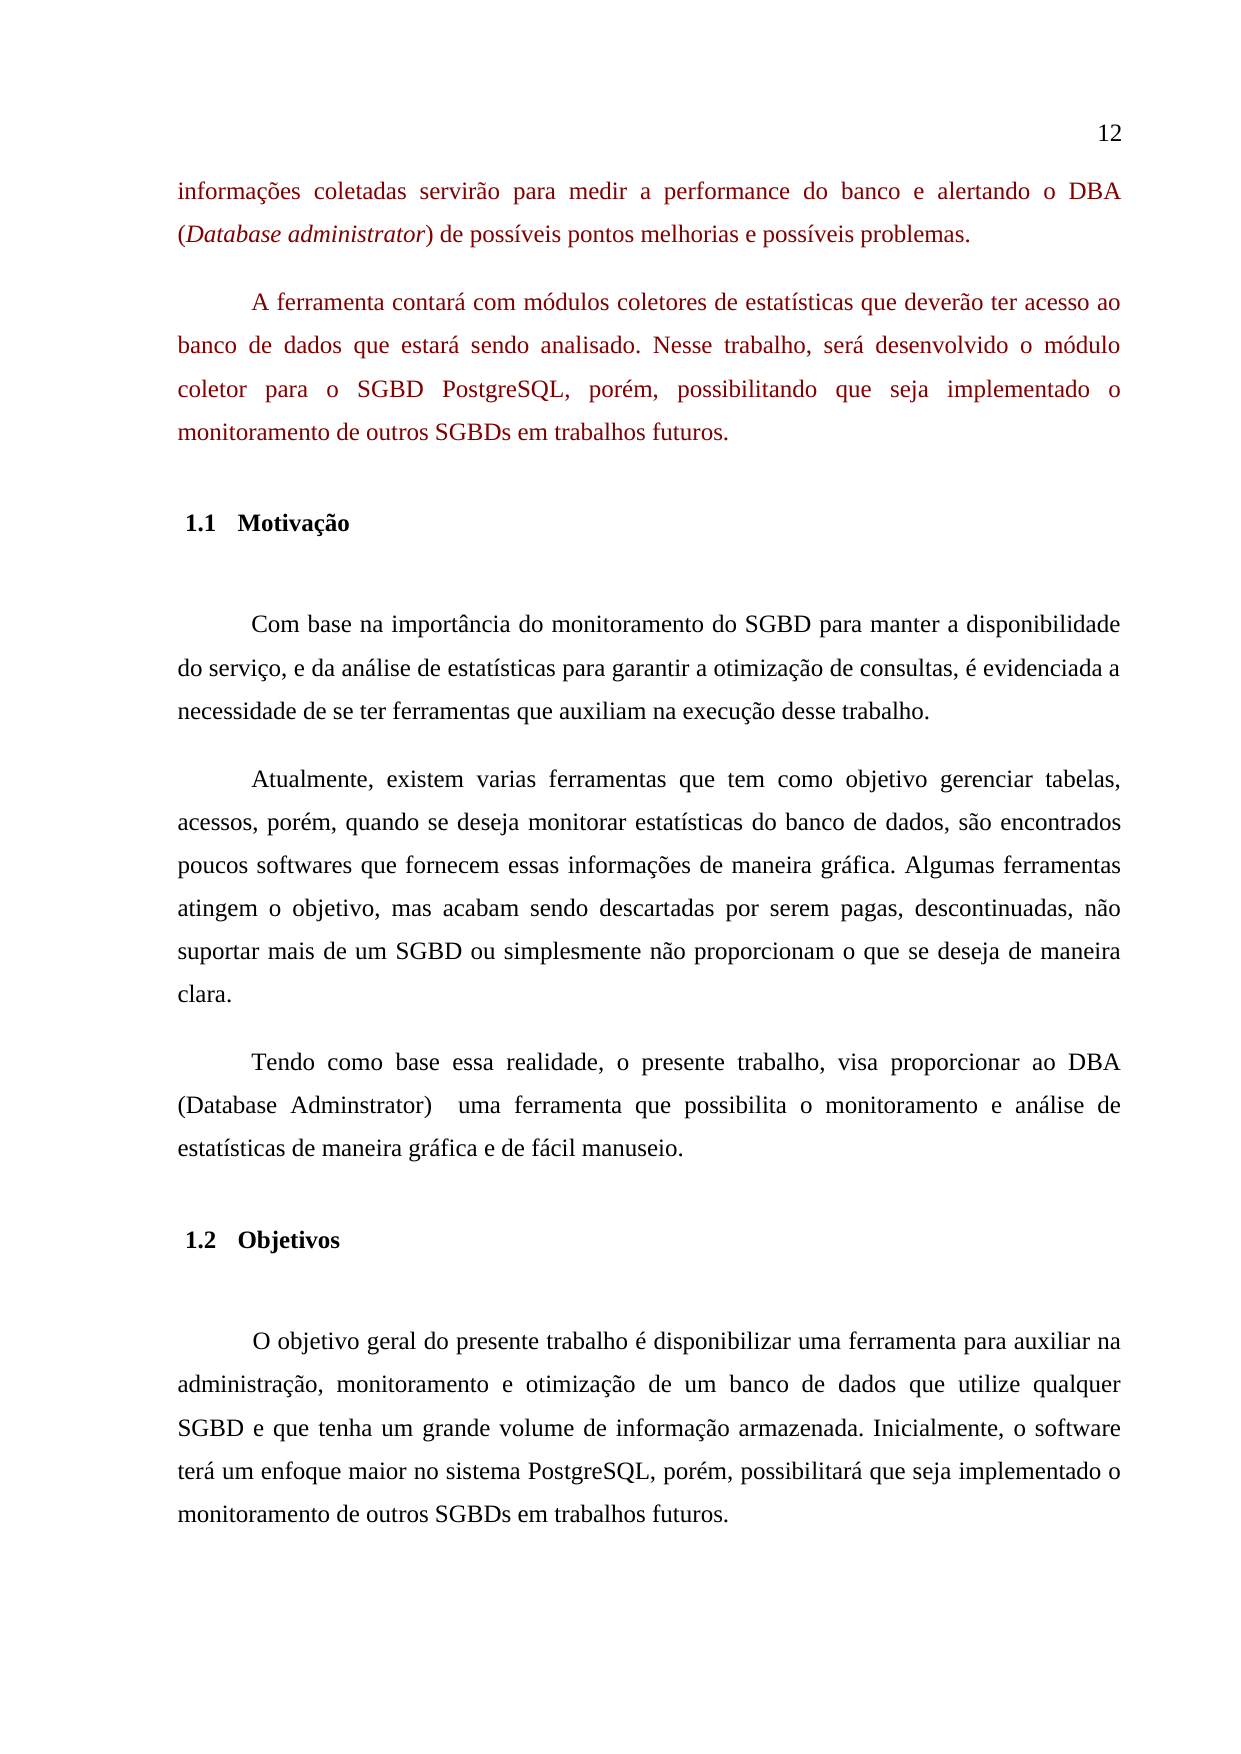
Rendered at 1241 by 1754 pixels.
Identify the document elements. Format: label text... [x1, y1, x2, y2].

text A ferramenta contará com módulos coletores de estatísticas que deverão ter acesso ao banco de dados que estará sendo analisado. Nesse trabalho, será desenvolvido o módulo coletor para o SGBD PostgreSQL, porém, possibilitando que seja implementado o monitoramento de outros SGBDs em trabalhos futuros. [177, 287, 1122, 446]
text O objetivo geral do presente trabalho é disponibilizar uma ferramenta para auxiliar na administração, monitoramento e otimização de um banco de dados que utilize qualquer SGBD e que tenha um grande volume de informação armazenada. Inicialmente, o software terá um enfoque maior no sistema PostgreSQL, porém, possibilitará que seja implementado o monitoramento de outros SGBDs em trabalhos futuros. [177, 1326, 1122, 1528]
list Motivação [185, 508, 1122, 537]
text Tendo como base essa realidade, o presente trabalho, visa proporcionar ao DBA (Database Adminstrator) uma ferramenta que possibilita o monitoramento e análise de estatísticas de maneira gráfica e de fácil manuseio. [177, 1047, 1122, 1162]
text informações coletadas servirão para medir a performance do banco e alertando o DBA (Database administrator) de possíveis pontos melhorias e possíveis problemas. [177, 176, 1122, 248]
text Atualmente, existem varias ferramentas que tem como objetivo gerenciar tabelas, acessos, porém, quando se deseja monitorar estatísticas do banco de dados, são encontrados poucos softwares que fornecem essas informações de maneira gráfica. Algumas ferramentas atingem o objetivo, mas acabam sendo descartadas por serem pagas, descontinuadas, não suportar mais de um SGBD ou simplesmente não proporcionam o que se deseja de maneira clara. [177, 764, 1122, 1008]
text Com base na importância do monitoramento do SGBD para manter a disponibilidade do serviço, e da análise de estatísticas para garantir a otimização de consultas, é evidenciada a necessidade de se ter ferramentas que auxiliam na execução desse trabalho. [177, 609, 1122, 724]
list Objetivos [185, 1225, 1122, 1253]
